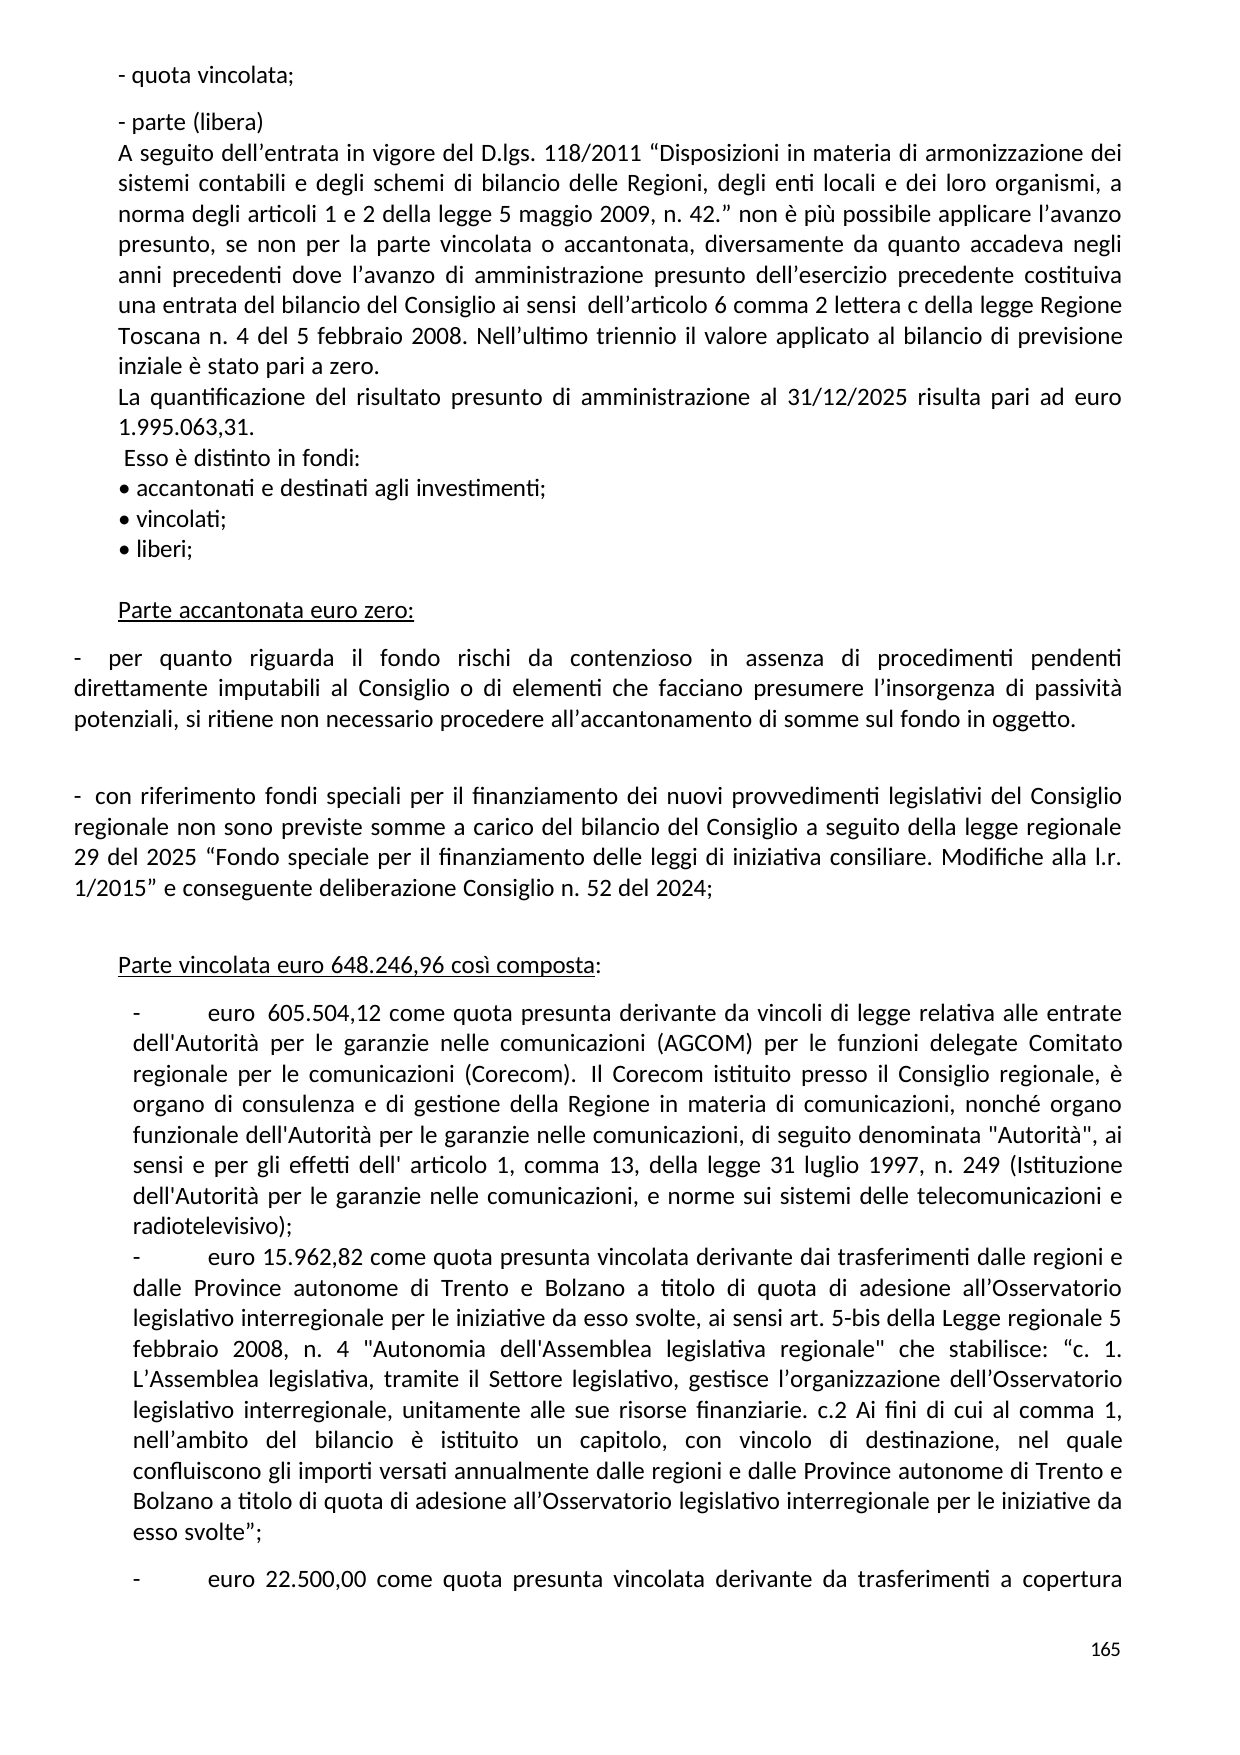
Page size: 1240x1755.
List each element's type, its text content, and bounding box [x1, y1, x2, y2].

text Esso è distinto in fondi: [124, 442, 1210, 472]
list con riferimento fondi speciali per il finanziamento dei nuovi provvedimenti legislativi del Consiglio regionale non sono previste somme a carico del bilancio del Consiglio a seguito della legge regionale 29 del 2025 “Fondo speciale per il finanziamento delle leggi di iniziativa consiliare. Modifiche alla l.r. 1/2015” e conseguente deliberazione Consiglio n. 52 del 2024; [74, 781, 1122, 903]
list euro 22.500,00 come quota presunta vincolata derivante da trasferimenti a copertura [133, 1563, 1122, 1593]
list euro 605.504,12 come quota presunta derivante da vincoli di legge relativa alle entrate dell'Autorità per le garanzie nelle comunicazioni (AGCOM) per le funzioni delegate Comitato regionale per le comunicazioni (Corecom). Il Corecom istituito presso il Consiglio regionale, è organo di consulenza e di gestione della Regione in materia di comunicazioni, nonché organo funzionale dell'Autorità per le garanzie nelle comunicazioni, di seguito denominata "Autorità", ai sensi e per gli effetti dell' articolo 1, comma 13, della legge 31 luglio 1997, n. 249 (Istituzione dell'Autorità per le garanzie nelle comunicazioni, e norme sui sistemi delle telecomunicazioni e radiotelevisivo); [133, 997, 1122, 1241]
list vincolati; [118, 503, 1210, 533]
list quota vincolata; [118, 59, 1210, 89]
list parte (libera) [118, 106, 1210, 137]
text La quantificazione del risultato presunto di amministrazione al 31/12/2025 risulta pari ad euro 1.995.063,31. [118, 381, 1122, 442]
text A seguito dell’entrata in vigore del D.lgs. 118/2011 “Disposizioni in materia di armonizzazione dei sistemi contabili e degli schemi di bilancio delle Regioni, degli enti locali e dei loro organismi, a norma degli articoli 1 e 2 della legge 5 maggio 2009, n. 42.” non è più possibile applicare l’avanzo presunto, se non per la parte vincolata o accantonata, diversamente da quanto accadeva negli anni precedenti dove l’avanzo di amministrazione presunto dell’esercizio precedente costituiva una entrata del bilancio del Consiglio ai sensi dell’articolo 6 comma 2 lettera c della legge Regione Toscana n. 4 del 5 febbraio 2008. Nell’ultimo triennio il valore applicato al bilancio di previsione inziale è stato pari a zero. [118, 137, 1123, 381]
list liberi; [118, 533, 1210, 564]
text Parte vincolata euro 648.246,96 così composta: [118, 950, 1210, 980]
list accantonati e destinati agli investimenti; [118, 472, 1210, 503]
list per quanto riguarda il fondo rischi da contenzioso in assenza di procedimenti pendenti direttamente imputabili al Consiglio o di elementi che facciano presumere l’insorgenza di passività potenziali, si ritiene non necessario procedere all’accantonamento di somme sul fondo in oggetto. [74, 642, 1123, 733]
list euro 15.962,82 come quota presunta vincolata derivante dai trasferimenti dalle regioni e dalle Province autonome di Trento e Bolzano a titolo di quota di adesione all’Osservatorio legislativo interregionale per le iniziative da esso svolte, ai sensi art. 5-bis della Legge regionale 5 febbraio 2008, n. 4 "Autonomia dell'Assemblea legislativa regionale" che stabilisce: “c. 1. L’Assemblea legislativa, tramite il Settore legislativo, gestisce l’organizzazione dell’Osservatorio legislativo interregionale, unitamente alle sue risorse finanziarie. c.2 Ai fini di cui al comma 1, nell’ambito del bilancio è istituito un capitolo, con vincolo di destinazione, nel quale confluiscono gli importi versati annualmente dalle regioni e dalle Province autonome di Trento e Bolzano a titolo di quota di adesione all’Osservatorio legislativo interregionale per le iniziative da esso svolte”; [133, 1241, 1123, 1546]
text Parte accantonata euro zero: [118, 594, 1210, 625]
